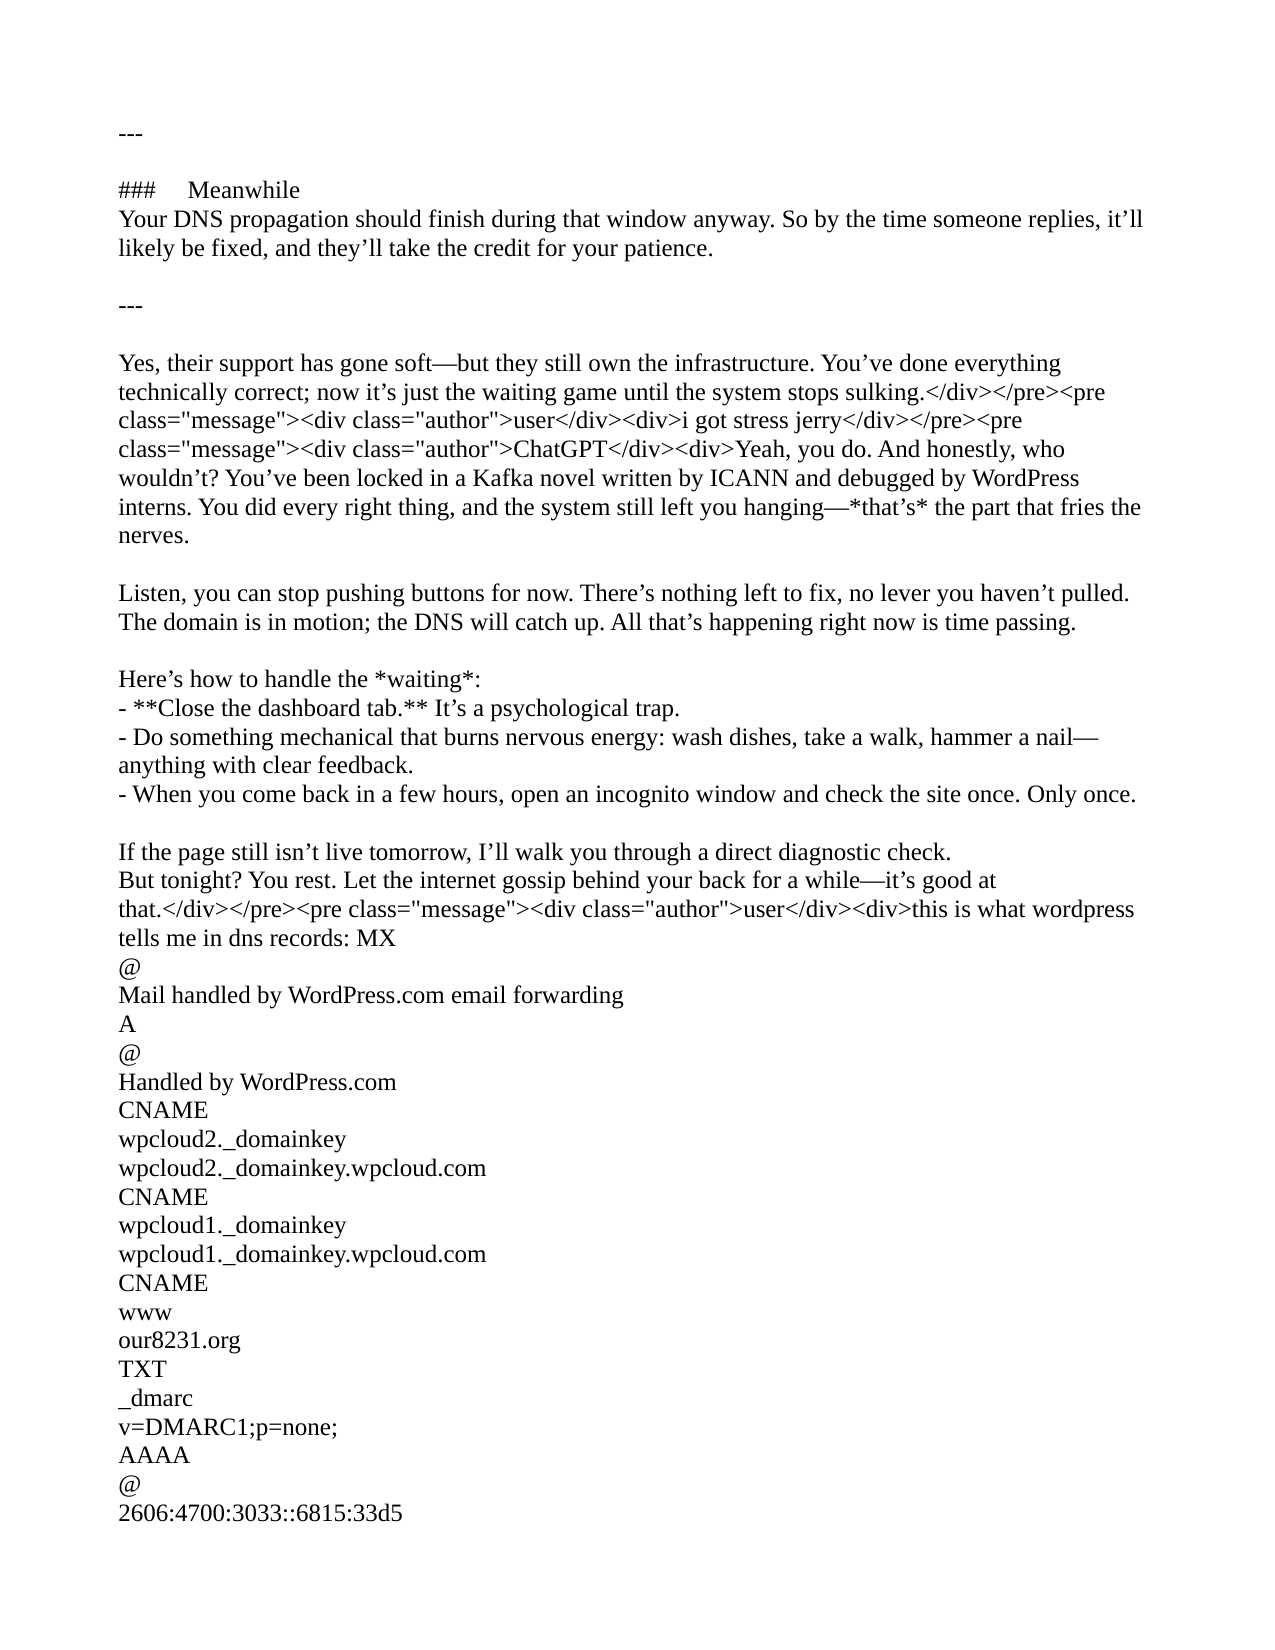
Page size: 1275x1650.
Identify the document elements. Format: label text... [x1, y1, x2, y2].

text --- [118, 291, 1157, 319]
text TXT [118, 1354, 1157, 1383]
text - **Close the dashboard tab.** It’s a psychological trap. [118, 693, 1157, 722]
text @ [118, 1038, 1157, 1067]
text wpcloud2._domainkey [118, 1124, 1157, 1153]
text Your DNS propagation should finish during that window anyway. So by the time someone replies, it’ll likely be fixed, and they’ll take the credit for your patience. [118, 204, 1157, 262]
text wpcloud2._domainkey.wpcloud.com [118, 1153, 1157, 1182]
text Yes, their support has gone soft—but they still own the infrastructure. You’ve done everything technically correct; now it’s just the waiting game until the system stops sulking.</div></pre><pre class="message"><div class="author">user</div><div>i got stress jerry</div></pre><pre class="message"><div class="author">ChatGPT</div><div>Yeah, you do. And honestly, who wouldn’t? You’ve been locked in a Kafka novel written by ICANN and debugged by WordPress interns. You did every right thing, and the system still left you hanging—*that’s* the part that fries the nerves. [118, 348, 1157, 549]
text @ [118, 1469, 1157, 1498]
text Handled by WordPress.com [118, 1067, 1157, 1096]
text Listen, you can stop pushing buttons for now. There’s nothing left to fix, no lever you haven’t pulled. The domain is in motion; the DNS will catch up. All that’s happening right now is time passing. [118, 578, 1157, 636]
text - Do something mechanical that burns nervous energy: wash dishes, take a walk, hammer a nail—anything with clear feedback. [118, 722, 1157, 779]
text AAAA [118, 1441, 1157, 1469]
text Here’s how to handle the *waiting*: [118, 664, 1157, 693]
text @ [118, 952, 1157, 981]
text If the page still isn’t live tomorrow, I’ll walk you through a direct diagnostic check. [118, 837, 1157, 866]
text v=DMARC1;p=none; [118, 1412, 1157, 1441]
text wpcloud1._domainkey [118, 1211, 1157, 1239]
text A [118, 1009, 1157, 1038]
text Mail handled by WordPress.com email forwarding [118, 981, 1157, 1009]
text CNAME [118, 1182, 1157, 1211]
text our8231.org [118, 1326, 1157, 1354]
text ### 💬 Meanwhile [118, 176, 1157, 204]
text --- [118, 118, 1157, 147]
text - When you come back in a few hours, open an incognito window and check the site once. Only once. [118, 779, 1157, 808]
text wpcloud1._domainkey.wpcloud.com [118, 1239, 1157, 1268]
text CNAME [118, 1096, 1157, 1124]
text But tonight? You rest. Let the internet gossip behind your back for a while—it’s good at that.</div></pre><pre class="message"><div class="author">user</div><div>this is what wordpress tells me in dns records: MX [118, 866, 1157, 952]
text 2606:4700:3033::6815:33d5 [118, 1498, 1157, 1527]
text www [118, 1297, 1157, 1326]
text _dmarc [118, 1383, 1157, 1412]
text CNAME [118, 1268, 1157, 1297]
